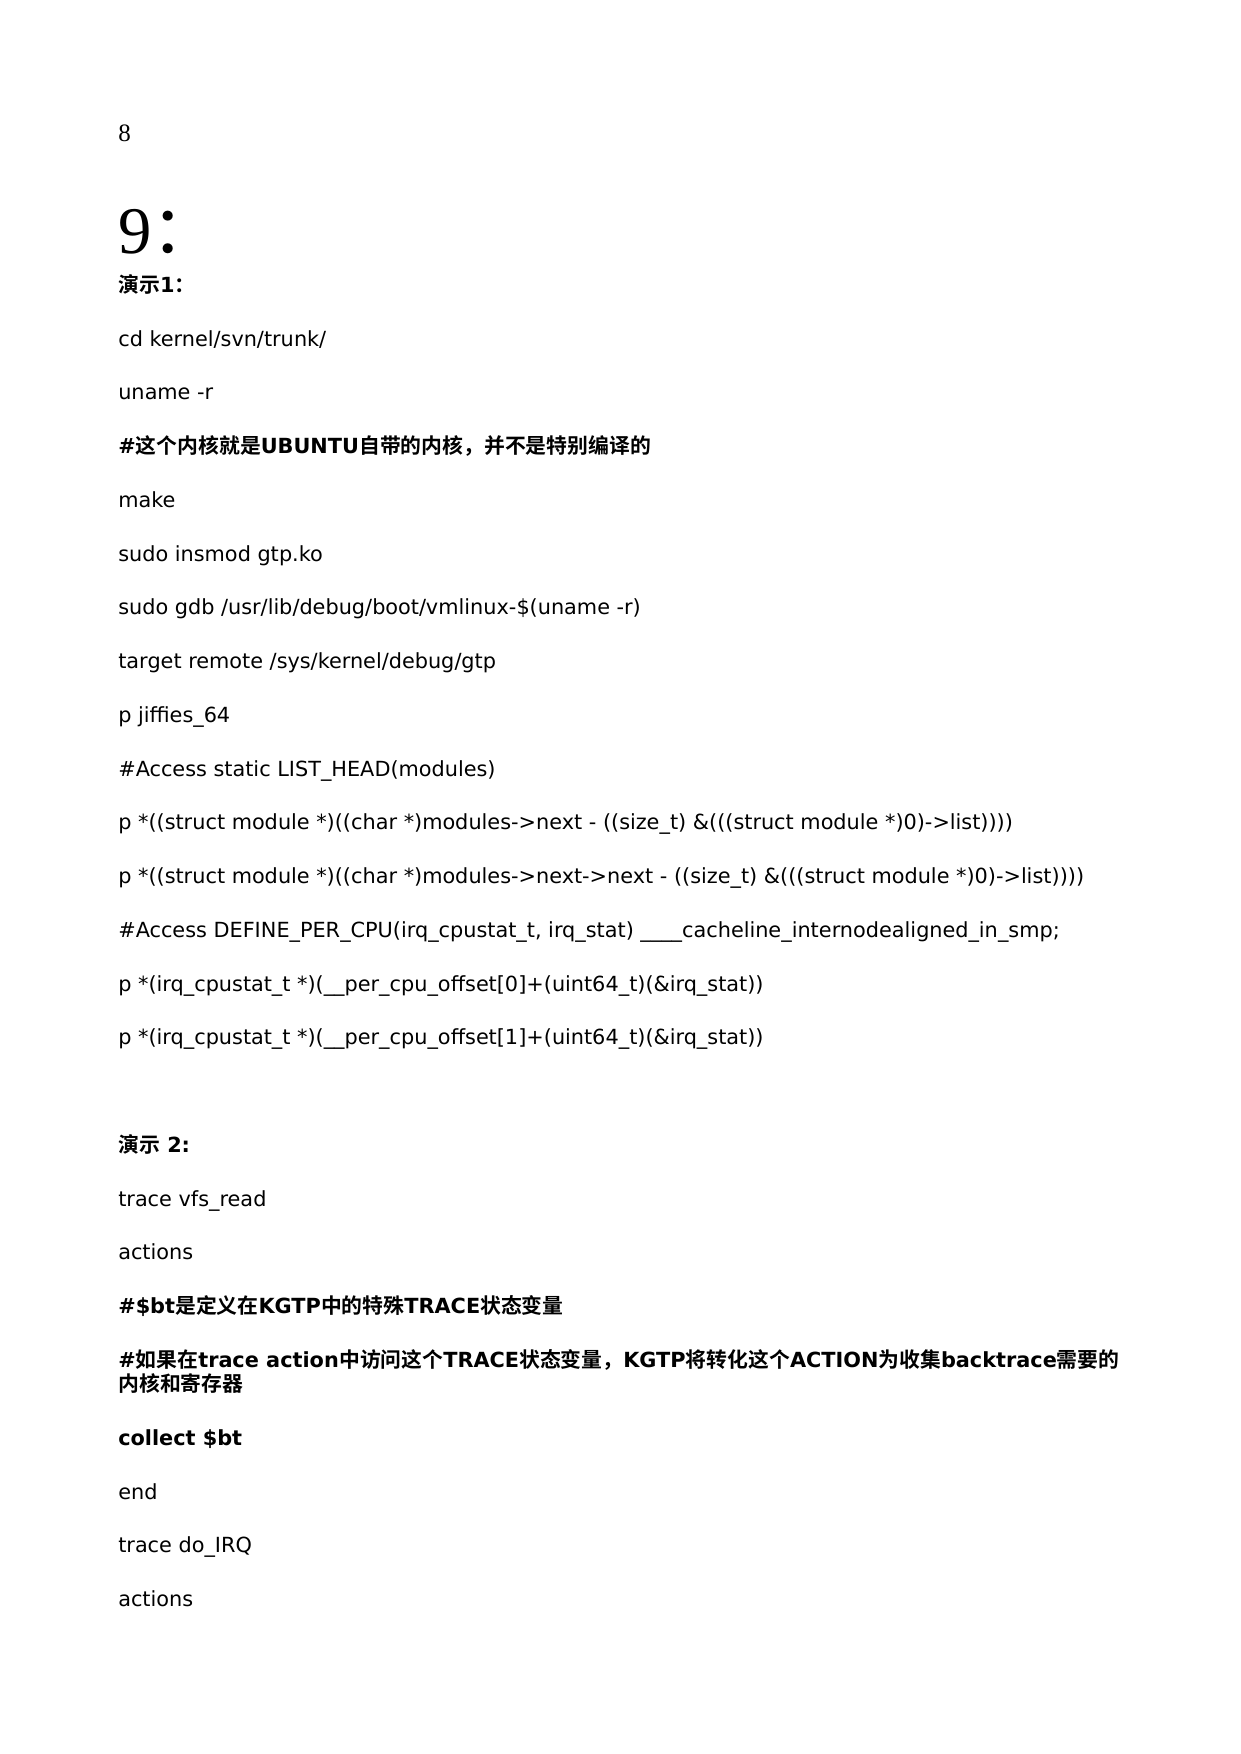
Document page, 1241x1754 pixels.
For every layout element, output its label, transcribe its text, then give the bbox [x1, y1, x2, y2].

text p *((struct module *)((char *)modules->next->next - ((size_t) &(((struct module *)0)->list)))) [118, 864, 1122, 888]
text actions [118, 1240, 1122, 1265]
text p *(irq_cpustat_t *)(__per_cpu_offset[1]+(uint64_t)(&irq_stat)) [118, 1025, 1122, 1050]
text collect $bt [118, 1426, 1122, 1450]
text 演示1： [118, 273, 1122, 297]
text sudo insmod gtp.ko [118, 542, 1122, 566]
text end [118, 1480, 1122, 1504]
text #Access static LIST_HEAD(modules) [118, 757, 1122, 781]
text #这个内核就是UBUNTU自带的内核，并不是特别编译的 [118, 434, 1122, 458]
text p *(irq_cpustat_t *)(__per_cpu_offset[0]+(uint64_t)(&irq_stat)) [118, 972, 1122, 996]
text uname -r [118, 380, 1122, 405]
text make [118, 488, 1122, 512]
text #$bt是定义在KGTP中的特殊TRACE状态变量 [118, 1294, 1122, 1318]
text p jiffies_64 [118, 703, 1122, 727]
text 演示 2: [118, 1133, 1122, 1157]
text cd kernel/svn/trunk/ [118, 327, 1122, 351]
text actions [118, 1587, 1122, 1611]
text #Access DEFINE_PER_CPU(irq_cpustat_t, irq_stat) ____cacheline_internodealigned_in_smp; [118, 918, 1122, 942]
text #如果在trace action中访问这个TRACE状态变量，KGTP将转化这个ACTION为收集backtrace需要的内核和寄存器 [118, 1348, 1122, 1396]
text 9： [118, 176, 1122, 273]
text p *((struct module *)((char *)modules->next - ((size_t) &(((struct module *)0)->list)))) [118, 810, 1122, 835]
text target remote /sys/kernel/debug/gtp [118, 649, 1122, 673]
text trace vfs_read [118, 1187, 1122, 1211]
text sudo gdb /usr/lib/debug/boot/vmlinux-$(uname -r) [118, 595, 1122, 620]
text trace do_IRQ [118, 1533, 1122, 1558]
